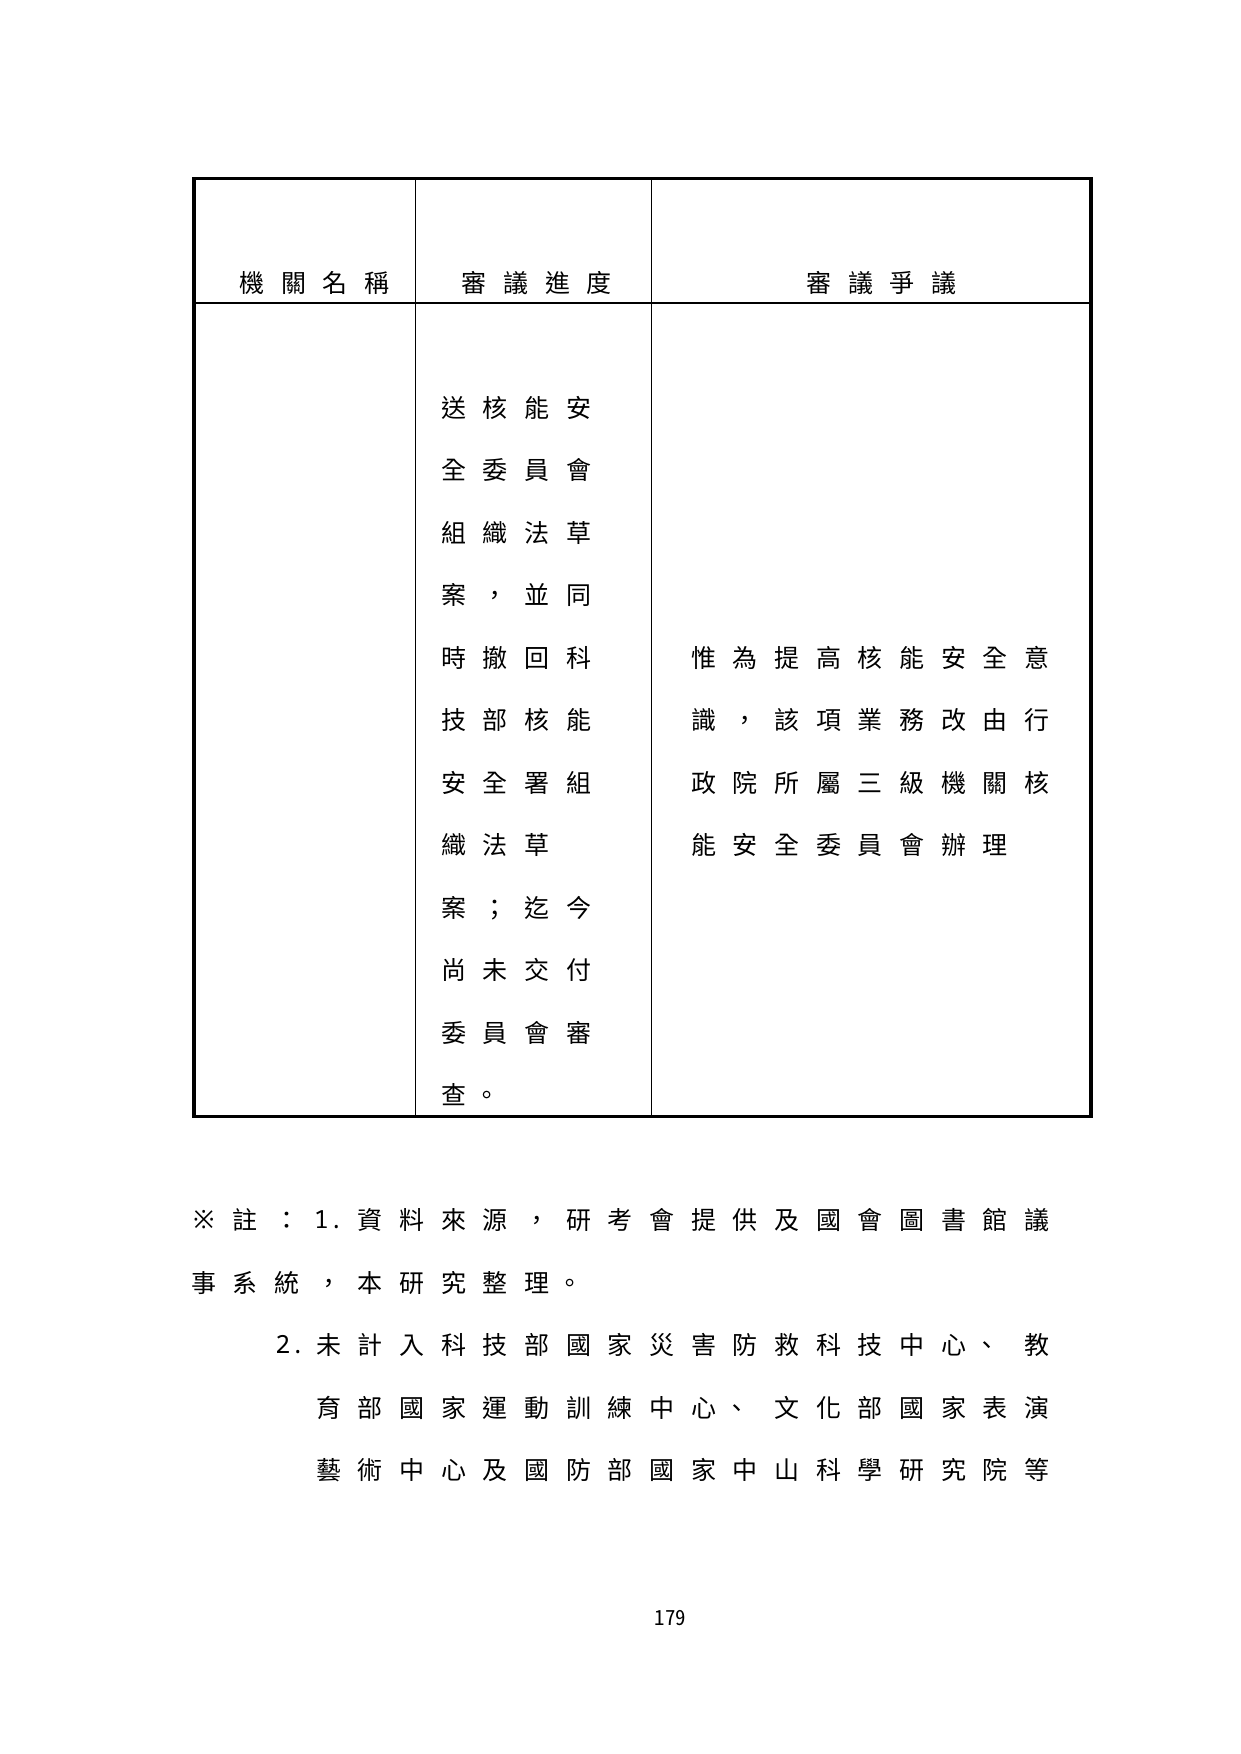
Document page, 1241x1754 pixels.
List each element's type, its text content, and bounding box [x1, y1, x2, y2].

table_cell 惟為提高核能安全意識，該項業務改由行政院所屬三級機關核能安全委員會辦理 [652, 304, 1089, 1115]
table_header 審議爭議 [652, 180, 1089, 302]
table_cell [196, 304, 415, 1115]
text ※註：1.資料來源，研考會提供及國會圖書館議事系統，本研究整理。 [183, 1177, 1058, 1302]
table_header 機關名稱 [196, 180, 415, 302]
table_cell 送核能安全委員會組織法草案，並同時撤回科技部核能安全署組織法草案；迄今尚未交付委員會審查。 [416, 304, 651, 1115]
text 2.未計入科技部國家災害防救科技中心、教育部國家運動訓練中心、文化部國家表演藝術中心及國防部國家中山科學研究院等 [183, 1302, 1058, 1490]
table_header 審議進度 [416, 180, 651, 302]
